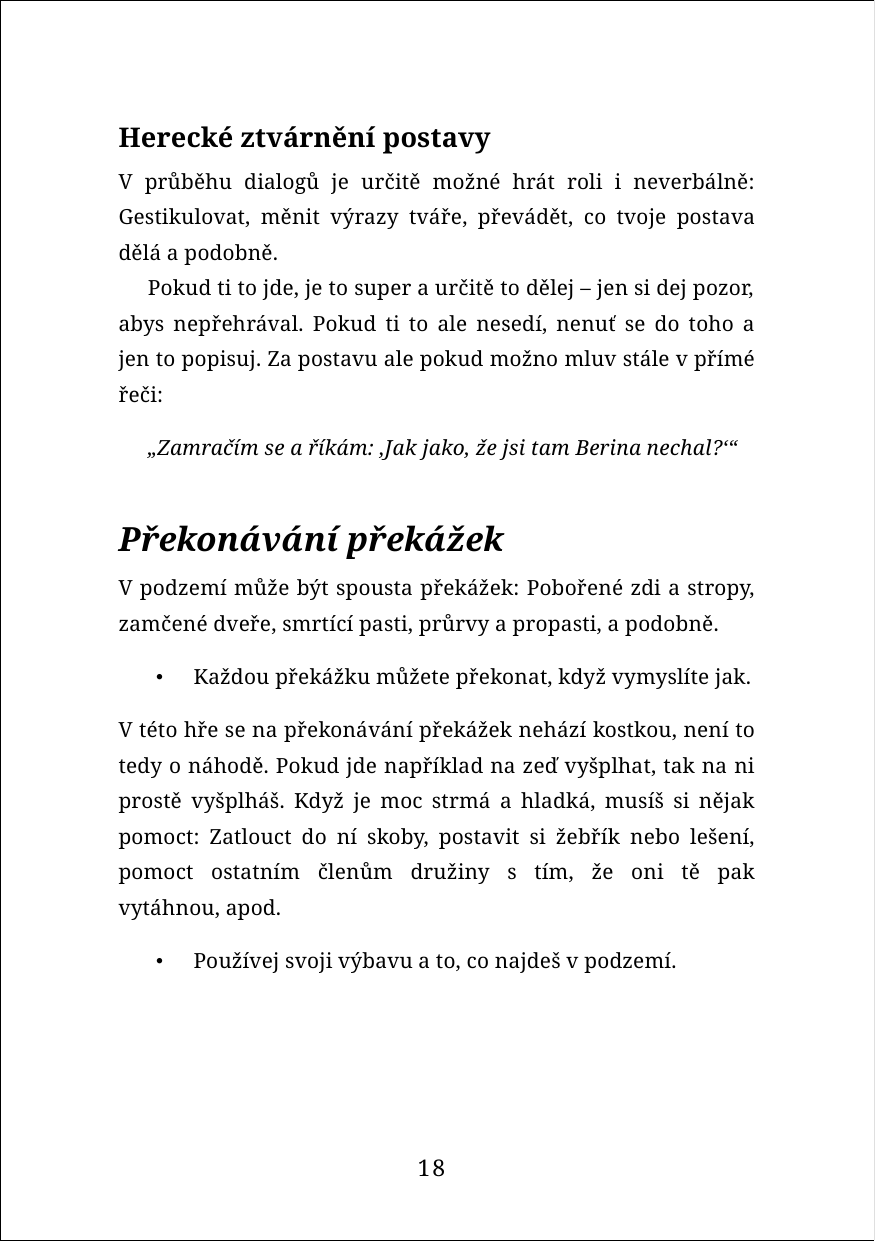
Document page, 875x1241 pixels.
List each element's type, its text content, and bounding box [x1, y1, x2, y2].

subtitle Herecké ztvárnění postavy [118, 118, 756, 155]
list Každou překážku můžete překonat, když vymyslíte jak. [156, 662, 756, 690]
text V této hře se na překonávání překážek nehází kostkou, není to tedy o náhodě. Pokud jde například na zeď vyšplhat, tak na ni prostě vyšplháš. Když je moc strmá a hladká, musíš si nějak pomoct: Zatlouct do ní skoby, postavit si žebřík nebo lešení, pomoct ostatním členům družiny s tím, že oni tě pak vytáhnou, apod. [118, 715, 756, 921]
text V podzemí může být spousta překážek: Pobořené zdi a stropy, zamčené dveře, smrtící pasti, průrvy a propasti, a podobně. [118, 573, 756, 637]
text „Zamračím se a říkám: ‚Jak jako, že jsi tam Berina nechal?‘“ [118, 433, 756, 462]
subtitle Překonávání překážek [118, 516, 756, 561]
text V průběhu dialogů je určitě možné hrát roli i neverbálně: Gestikulovat, měnit výrazy tváře, převádět, co tvoje postava dělá a podobně. Pokud ti to jde, je to super a určitě to dělej – jen si dej pozor, abys nepřehrával. Pokud ti to ale nesedí, nenuť se do toho a jen to popisuj. Za postavu ale pokud možno mluv stále v přímé řeči: [118, 167, 756, 408]
list Používej svoji výbavu a to, co najdeš v podzemí. [156, 946, 756, 974]
